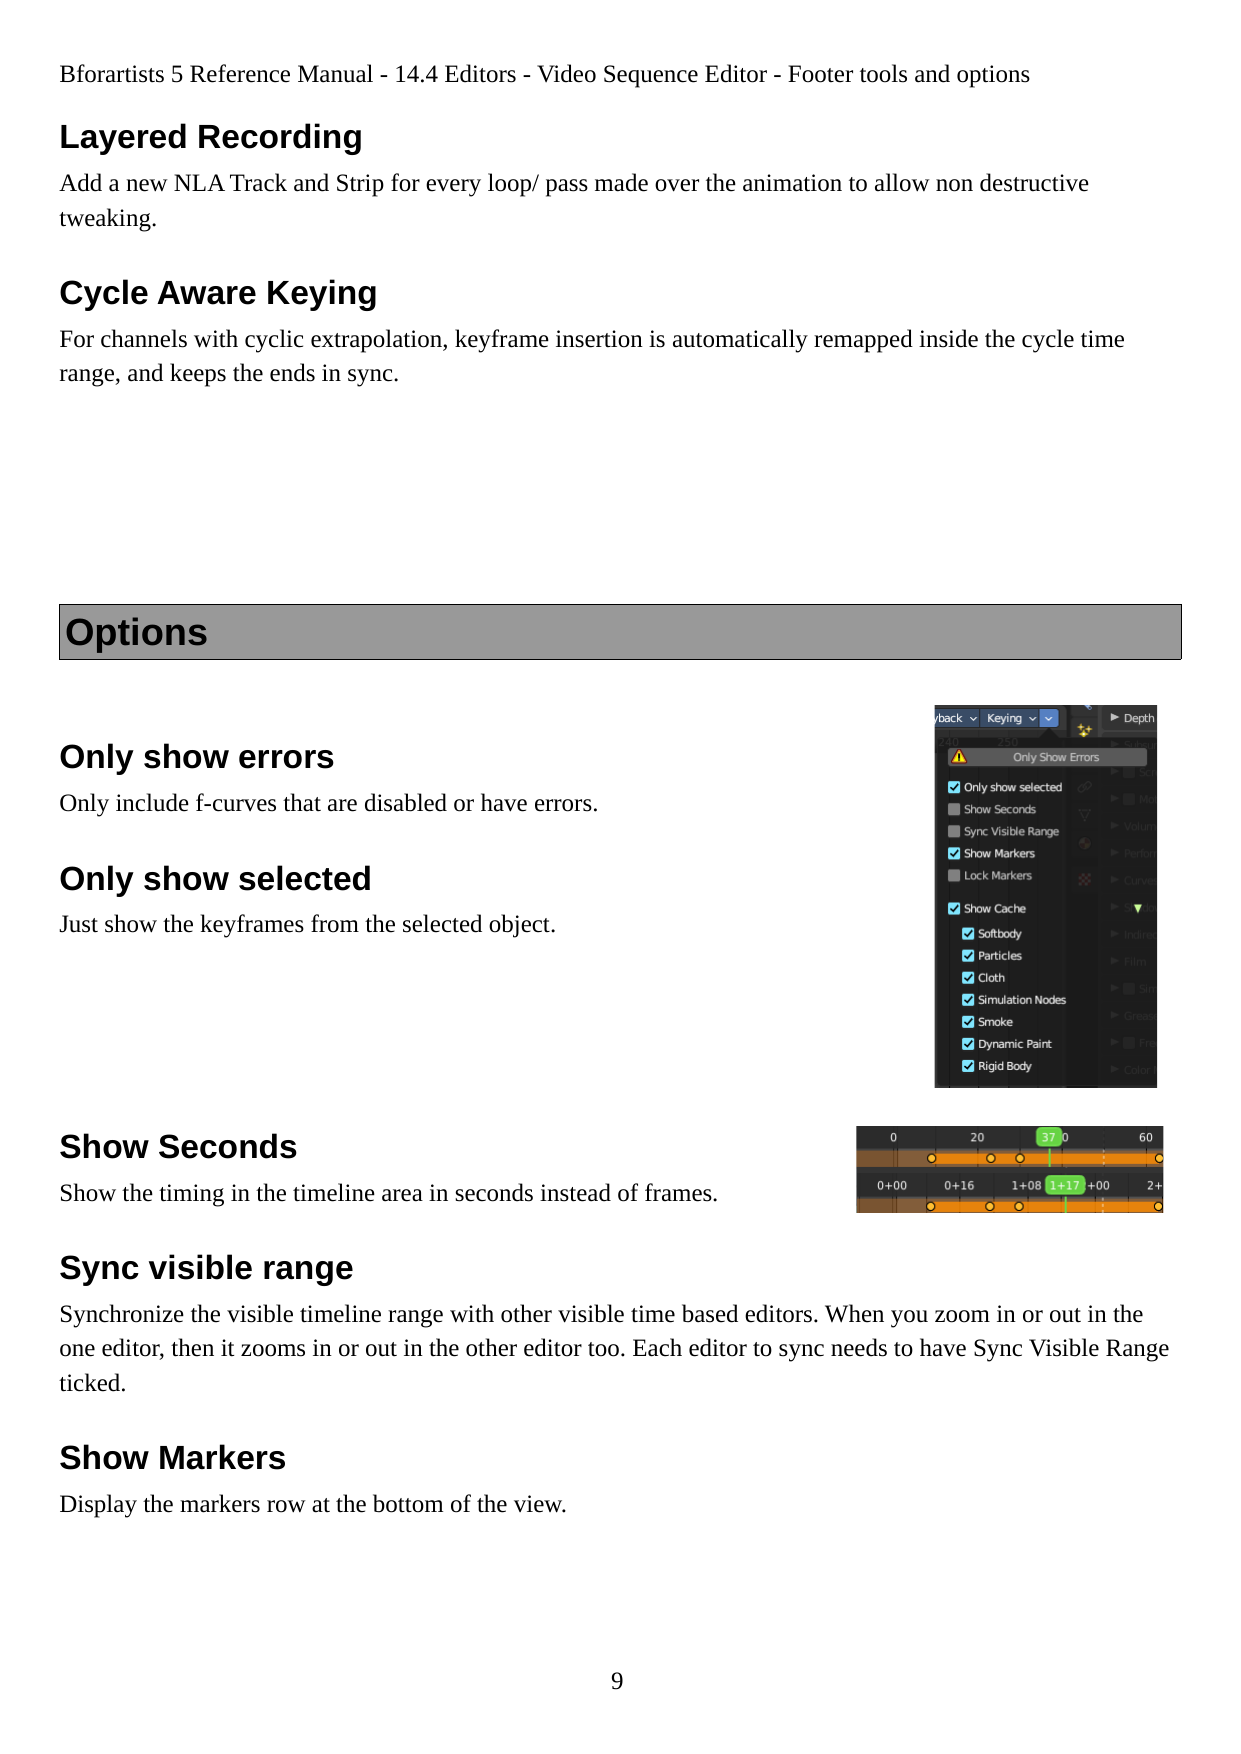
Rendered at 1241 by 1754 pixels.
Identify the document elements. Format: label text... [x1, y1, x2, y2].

subtitle Show Markers [59, 1438, 1181, 1476]
subtitle Show Seconds [59, 1127, 856, 1165]
picture [856, 1126, 1164, 1213]
text Add a new NLA Track and Strip for every loop/ pass made over the animation to allow non destructive tweaking. [59, 168, 1181, 232]
picture [934, 705, 1158, 1088]
subtitle Only show selected [59, 858, 934, 897]
subtitle [1158, 737, 1181, 776]
table_header Options [60, 605, 1181, 659]
text Only include f-curves that are disabled or have errors. [59, 788, 934, 817]
subtitle [1158, 858, 1181, 897]
text Display the markers row at the bottom of the view. [59, 1489, 1181, 1518]
text Synchronize the visible timeline range with other visible time based editors. When you zoom in or out in the one editor, then it zooms in or out in the other editor too. Each editor to sync needs to have Sync Visible Range ticked. [59, 1299, 1181, 1397]
subtitle Sync visible range [59, 1248, 1181, 1286]
text For channels with cyclic extrapolation, keyframe insertion is automatically remapped inside the cycle time range, and keeps the ends in sync. [59, 324, 1181, 387]
subtitle [1164, 1127, 1181, 1165]
text Show the timing in the timeline area in seconds instead of frames. [59, 1178, 856, 1207]
text Just show the keyframes from the selected object. [59, 909, 934, 938]
subtitle Layered Recording [59, 117, 1181, 156]
subtitle Cycle Aware Keying [59, 273, 1181, 311]
subtitle Only show errors [59, 737, 934, 776]
